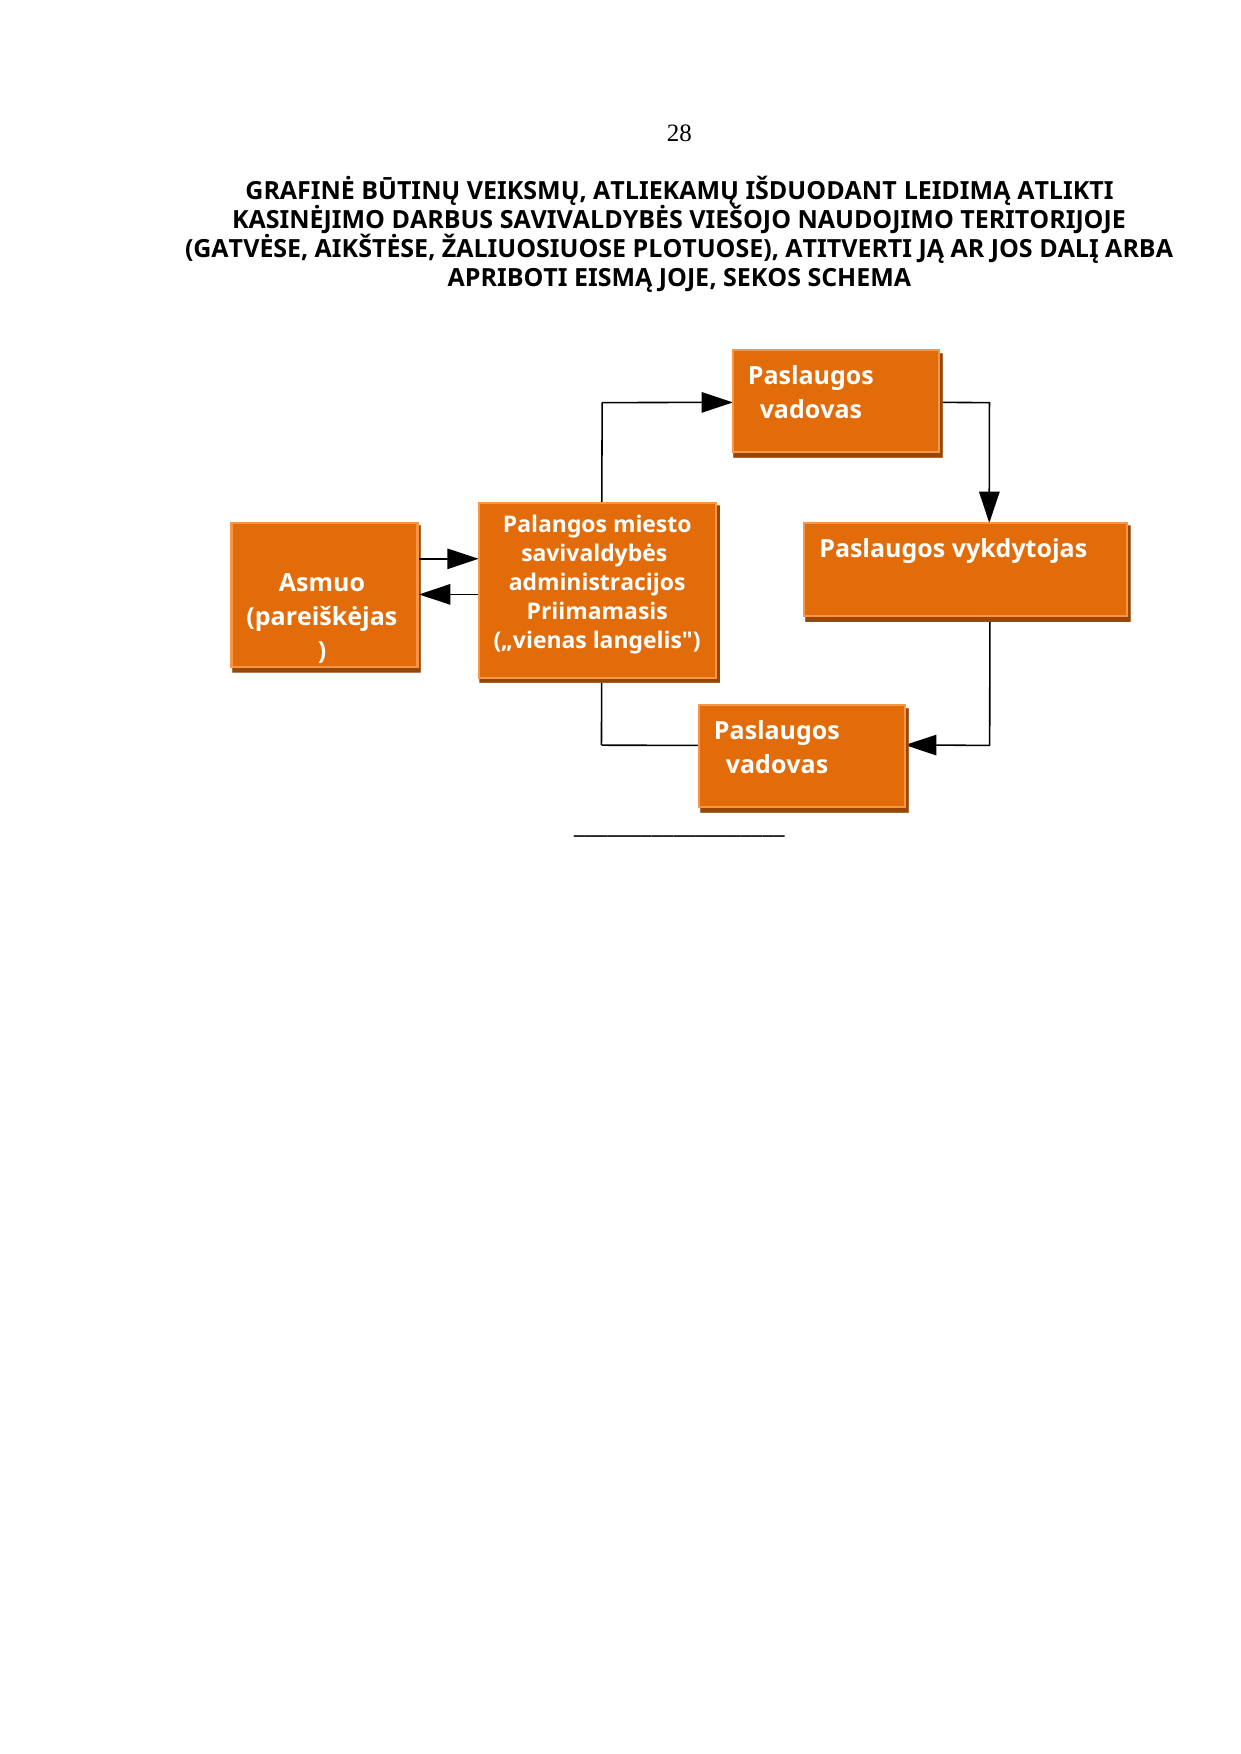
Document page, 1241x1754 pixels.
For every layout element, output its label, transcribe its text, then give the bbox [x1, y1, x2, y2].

text GRAFINĖ BŪTINŲ VEIKSMŲ, ATLIEKAMŲ IŠDUODANT LeidimĄ ATLIKTI KASINĖJIMO DARBUS SAVIVALDYBĖS VIEŠOJO NAUDOJIMO TERITORIJOJE (GATVĖSE, AIKŠTĖSE, ŽALIUOSIUOSE PLOTUOSE), ATITVERTI JĄ AR JOS DALĮ ARBA APRIBOTI EISMĄ JOJE, SEKOS SCHEMA [177, 177, 1181, 292]
text ___________________ [177, 807, 1181, 841]
